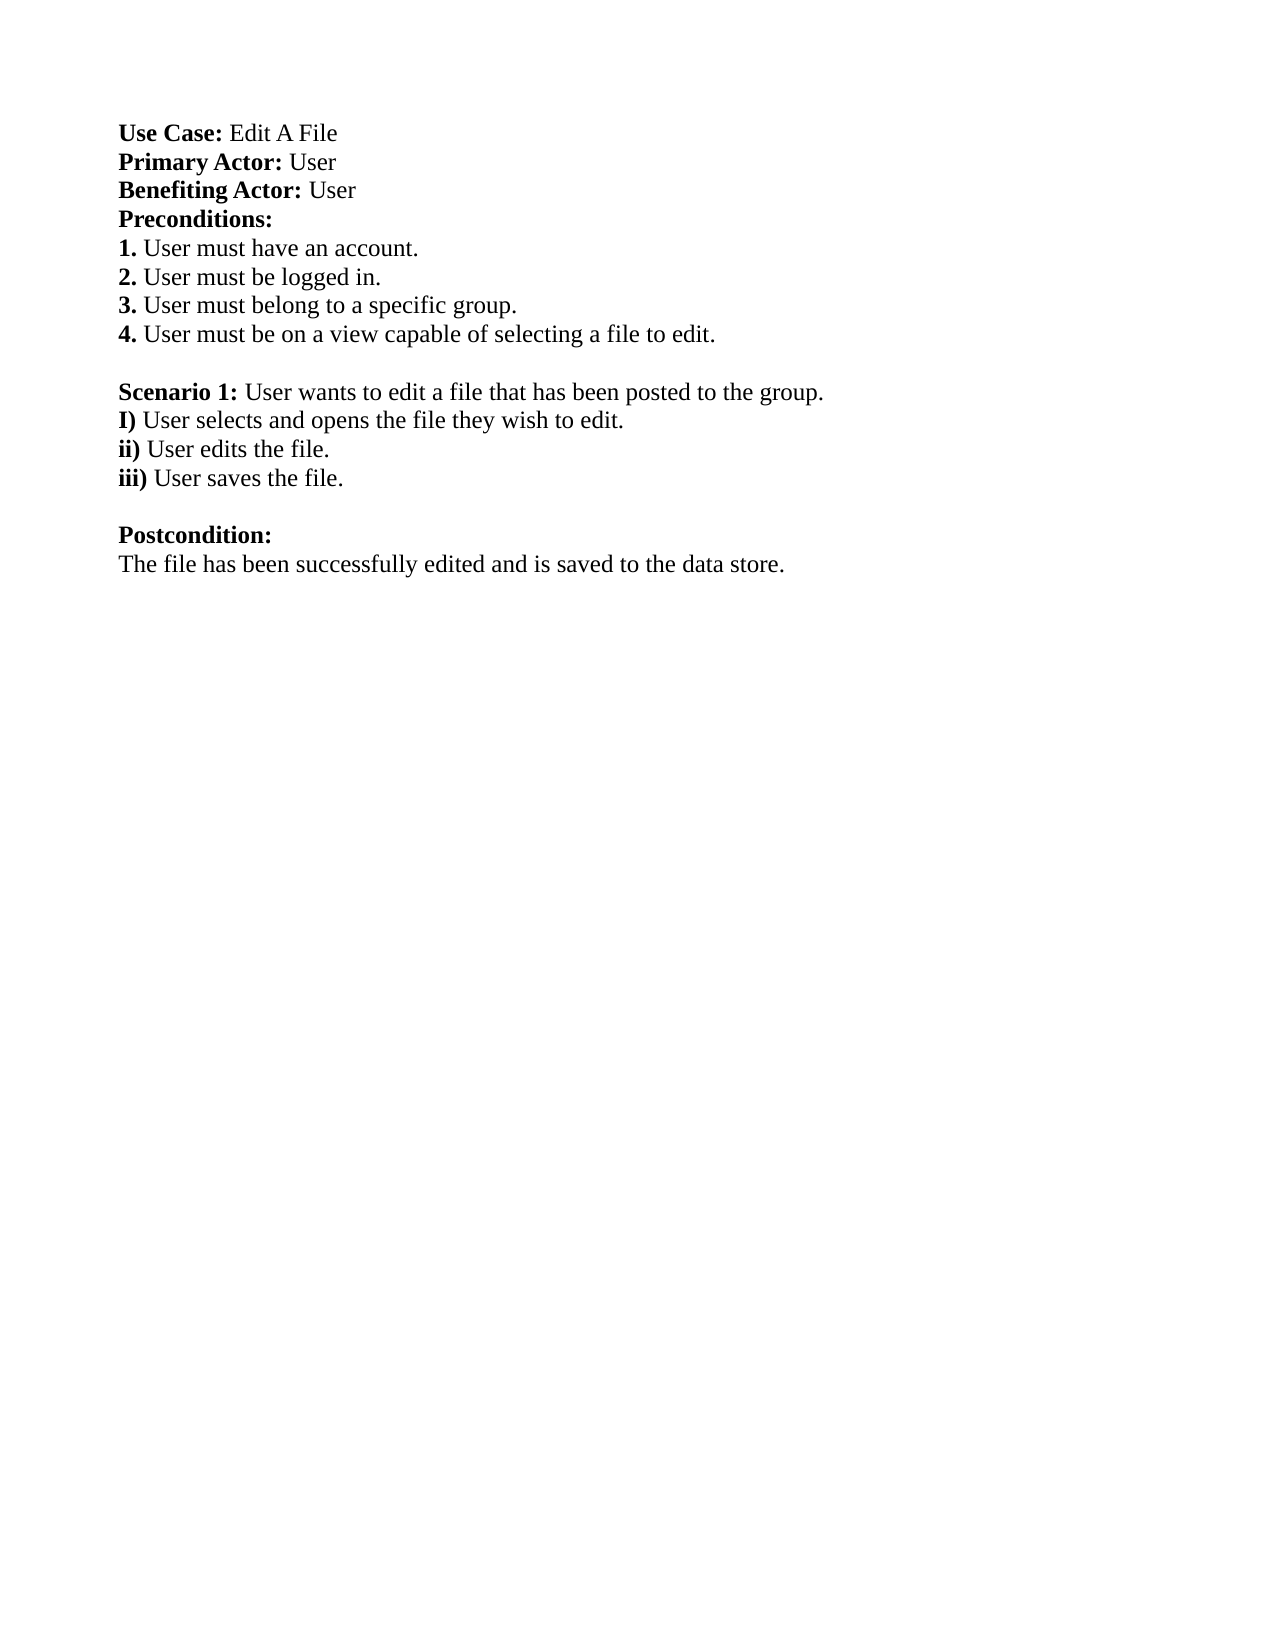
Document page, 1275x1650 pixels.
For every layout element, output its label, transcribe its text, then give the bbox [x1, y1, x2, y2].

text Use Case: Edit A File [118, 118, 1157, 147]
text 3. User must belong to a specific group. [118, 291, 1157, 319]
text Benefiting Actor: User [118, 176, 1157, 204]
text The file has been successfully edited and is saved to the data store. [118, 549, 1157, 578]
text Preconditions: [118, 204, 1157, 233]
text 4. User must be on a view capable of selecting a file to edit. [118, 319, 1157, 348]
text 2. User must be logged in. [118, 262, 1157, 291]
text 1. User must have an account. [118, 233, 1157, 262]
text Postcondition: [118, 521, 1157, 549]
text Primary Actor: User [118, 147, 1157, 176]
text I) User selects and opens the file they wish to edit. [118, 406, 1157, 434]
text iii) User saves the file. [118, 463, 1157, 492]
text Scenario 1: User wants to edit a file that has been posted to the group. [118, 377, 1157, 406]
text ii) User edits the file. [118, 434, 1157, 463]
